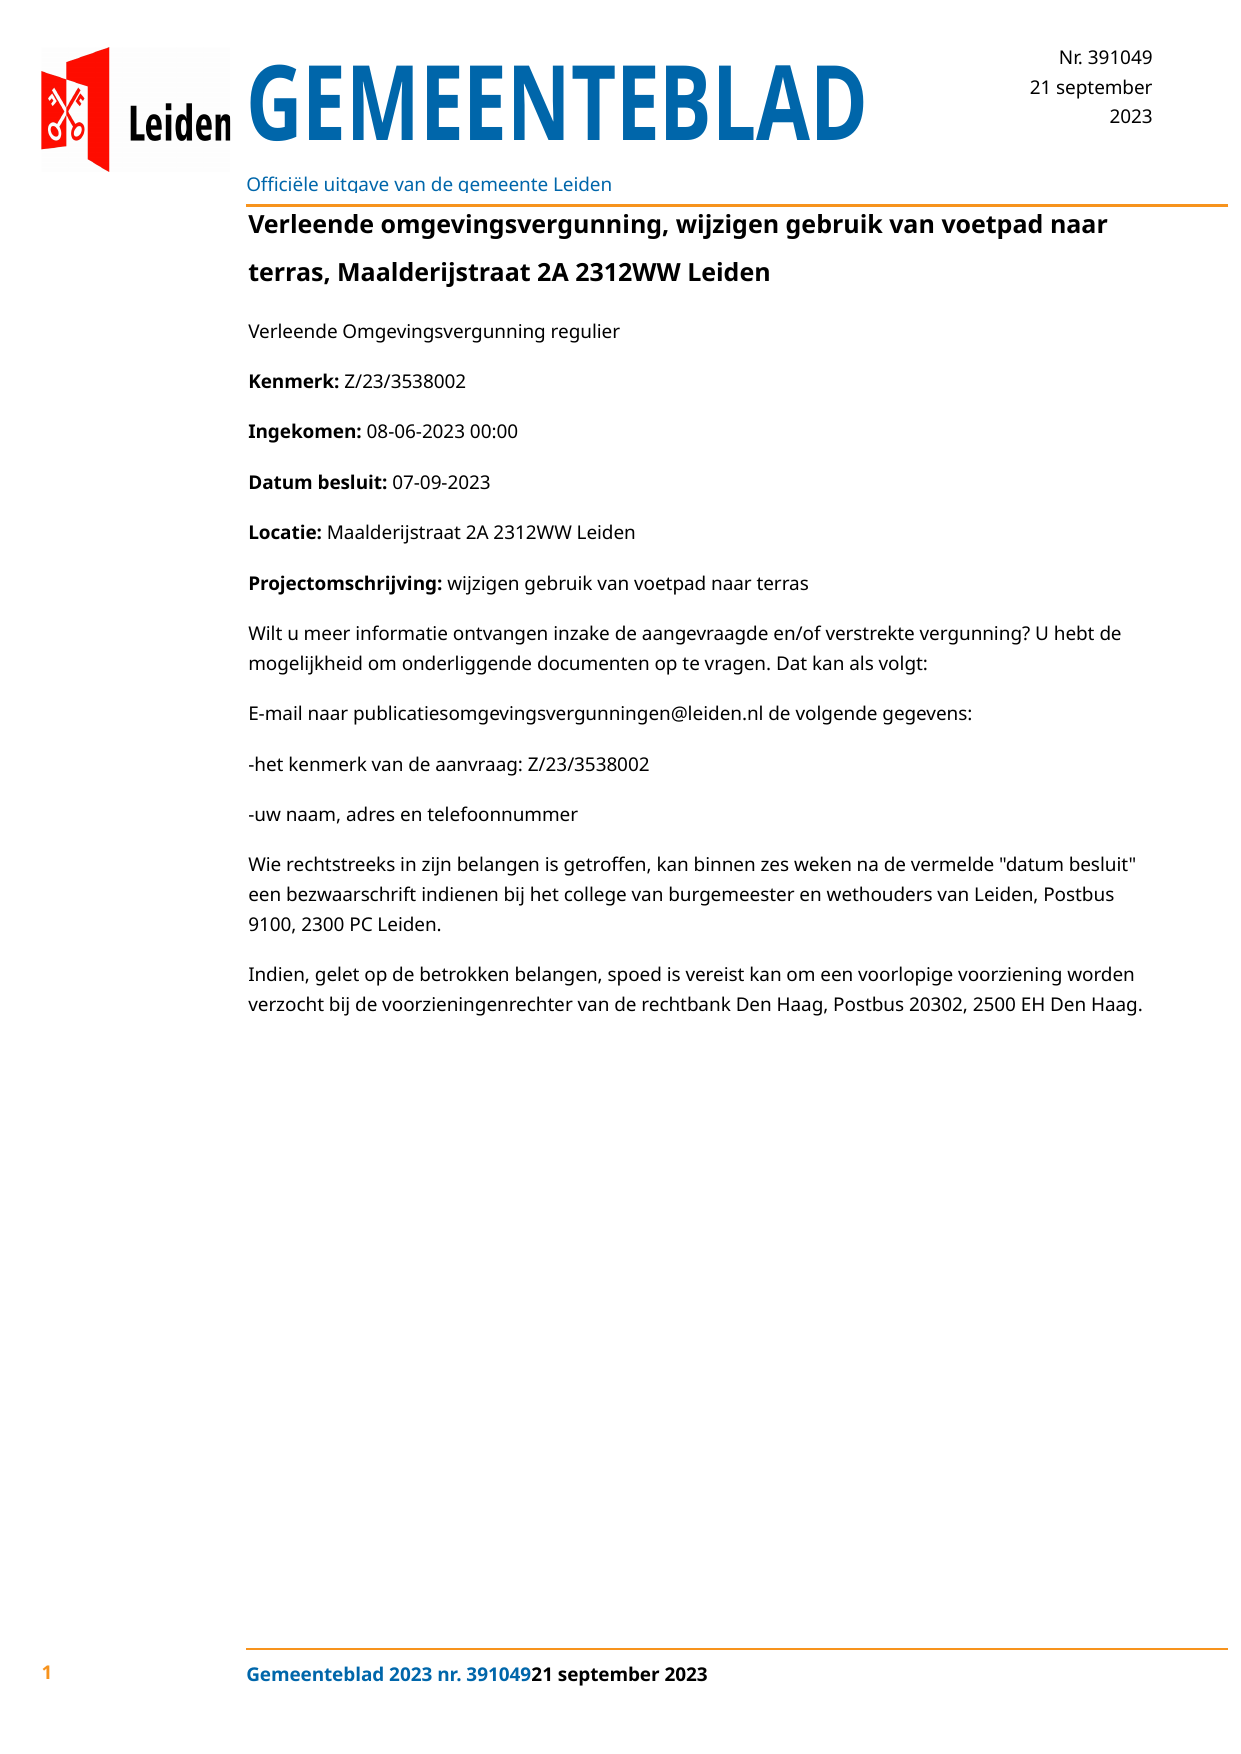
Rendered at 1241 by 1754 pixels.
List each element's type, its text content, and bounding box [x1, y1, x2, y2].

text Wie rechtstreeks in zijn belangen is getroffen, kan binnen zes weken na de vermelde "datum besluit" een bezwaarschrift indienen bij het college van burgemeester en wethouders van Leiden, Postbus 9100, 2300 PC Leiden. [248, 852, 1152, 937]
text Kenmerk: Z/23/3538002 [248, 368, 1152, 394]
text Projectomschrijving: wijzigen gebruik van voetpad naar terras [248, 570, 1152, 596]
text Locatie: Maalderijstraat 2A 2312WW Leiden [248, 519, 1152, 545]
text Verleende Omgevingsvergunning regulier [248, 318, 1152, 344]
text Wilt u meer informatie ontvangen inzake de aangevraagde en/of verstrekte vergunning? U hebt de mogelijkheid om onderliggende documenten op te vragen. Dat kan als volgt: [248, 620, 1152, 676]
text Verleende omgevingsvergunning, wijzigen gebruik van voetpad naar terras, Maalderijstraat 2A 2312WW Leiden [248, 207, 1152, 288]
text Datum besluit: 07-09-2023 [248, 469, 1152, 495]
text E-mail naar publicatiesomgevingsvergunningen@leiden.nl de volgende gegevens: [248, 700, 1152, 726]
text Indien, gelet op de betrokken belangen, spoed is vereist kan om een voorlopige voorziening worden verzocht bij de voorzieningenrechter van de rechtbank Den Haag, Postbus 20302, 2500 EH Den Haag. [248, 961, 1152, 1017]
text -het kenmerk van de aanvraag: Z/23/3538002 [248, 751, 1152, 777]
picture [41, 47, 231, 172]
text Ingekomen: 08-06-2023 00:00 [248, 419, 1152, 444]
text -uw naam, adres en telefoonnummer [248, 801, 1152, 827]
